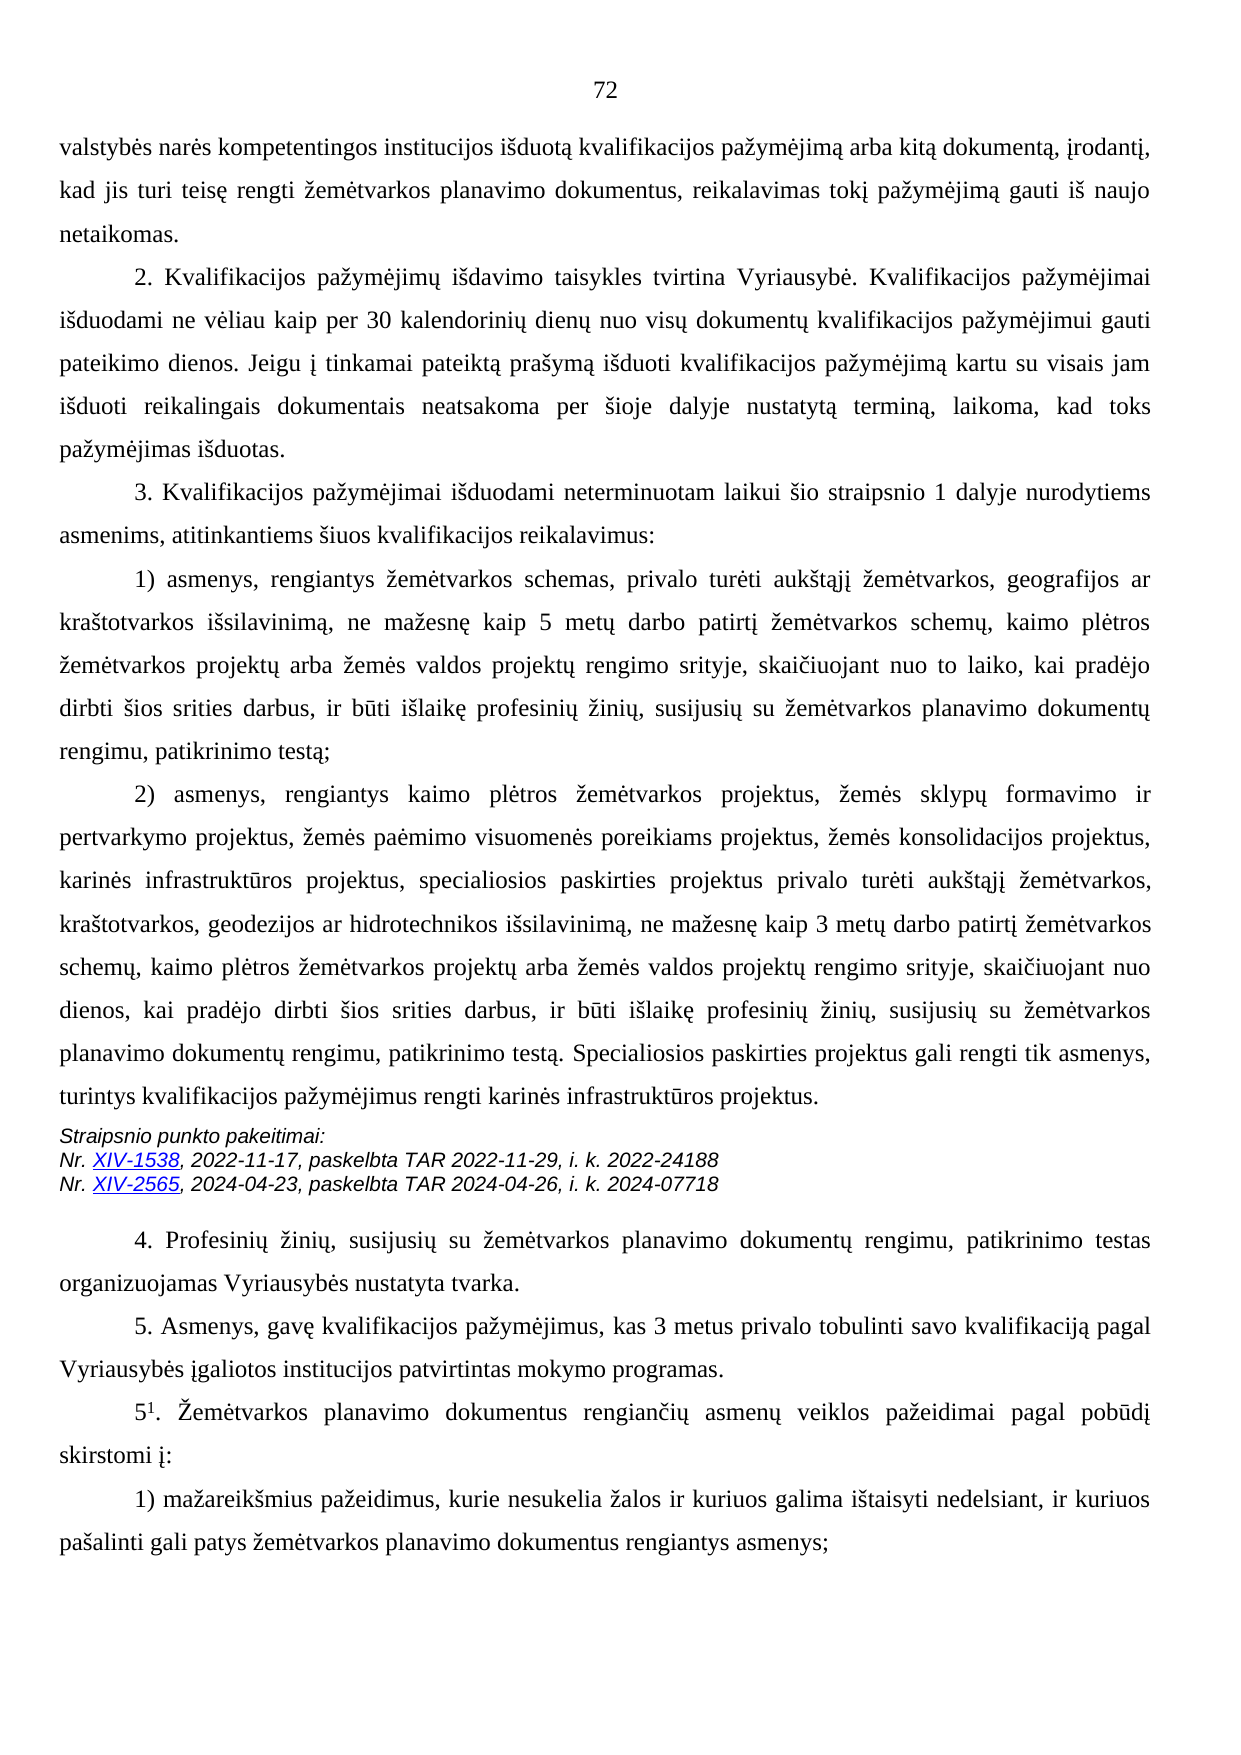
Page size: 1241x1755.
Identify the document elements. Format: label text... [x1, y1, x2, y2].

text 4. Profesinių žinių, susijusių su žemėtvarkos planavimo dokumentų rengimu, patikrinimo testas organizuojamas Vyriausybės nustatyta tvarka. [59, 1225, 1152, 1297]
text valstybės narės kompetentingos institucijos išduotą kvalifikacijos pažymėjimą arba kitą dokumentą, įrodantį, kad jis turi teisę rengti žemėtvarkos planavimo dokumentus, reikalavimas tokį pažymėjimą gauti iš naujo netaikomas. [59, 132, 1152, 247]
text 3. Kvalifikacijos pažymėjimai išduodami neterminuotam laikui šio straipsnio 1 dalyje nurodytiems asmenims, atitinkantiems šiuos kvalifikacijos reikalavimus: [59, 477, 1152, 549]
text Straipsnio punkto pakeitimai: [59, 1124, 1152, 1148]
text 2) asmenys, rengiantys kaimo plėtros žemėtvarkos projektus, žemės sklypų formavimo ir pertvarkymo projektus, žemės paėmimo visuomenės poreikiams projektus, žemės konsolidacijos projektus, karinės infrastruktūros projektus, specialiosios paskirties projektus privalo turėti aukštąjį žemėtvarkos, kraštotvarkos, geodezijos ar hidrotechnikos išsilavinimą, ne mažesnę kaip 3 metų darbo patirtį žemėtvarkos schemų, kaimo plėtros žemėtvarkos projektų arba žemės valdos projektų rengimo srityje, skaičiuojant nuo dienos, kai pradėjo dirbti šios srities darbus, ir būti išlaikę profesinių žinių, susijusių su žemėtvarkos planavimo dokumentų rengimu, patikrinimo testą. Specialiosios paskirties projektus gali rengti tik asmenys, turintys kvalifikacijos pažymėjimus rengti karinės infrastruktūros projektus. [59, 779, 1152, 1110]
text 51. Žemėtvarkos planavimo dokumentus rengiančių asmenų veiklos pažeidimai pagal pobūdį skirstomi į: [59, 1397, 1152, 1469]
text Nr. XIV-2565, 2024-04-23, paskelbta TAR 2024-04-26, i. k. 2024-07718 [59, 1172, 1152, 1196]
text 1) asmenys, rengiantys žemėtvarkos schemas, privalo turėti aukštąjį žemėtvarkos, geografijos ar kraštotvarkos išsilavinimą, ne mažesnę kaip 5 metų darbo patirtį žemėtvarkos schemų, kaimo plėtros žemėtvarkos projektų arba žemės valdos projektų rengimo srityje, skaičiuojant nuo to laiko, kai pradėjo dirbti šios srities darbus, ir būti išlaikę profesinių žinių, susijusių su žemėtvarkos planavimo dokumentų rengimu, patikrinimo testą; [59, 564, 1152, 765]
text 1) mažareikšmius pažeidimus, kurie nesukelia žalos ir kuriuos galima ištaisyti nedelsiant, ir kuriuos pašalinti gali patys žemėtvarkos planavimo dokumentus rengiantys asmenys; [59, 1484, 1152, 1556]
text 2. Kvalifikacijos pažymėjimų išdavimo taisykles tvirtina Vyriausybė. Kvalifikacijos pažymėjimai išduodami ne vėliau kaip per 30 kalendorinių dienų nuo visų dokumentų kvalifikacijos pažymėjimui gauti pateikimo dienos. Jeigu į tinkamai pateiktą prašymą išduoti kvalifikacijos pažymėjimą kartu su visais jam išduoti reikalingais dokumentais neatsakoma per šioje dalyje nustatytą terminą, laikoma, kad toks pažymėjimas išduotas. [59, 262, 1152, 463]
text Nr. XIV-1538, 2022-11-17, paskelbta TAR 2022-11-29, i. k. 2022-24188 [59, 1148, 1152, 1172]
text 5. Asmenys, gavę kvalifikacijos pažymėjimus, kas 3 metus privalo tobulinti savo kvalifikaciją pagal Vyriausybės įgaliotos institucijos patvirtintas mokymo programas. [59, 1311, 1152, 1383]
